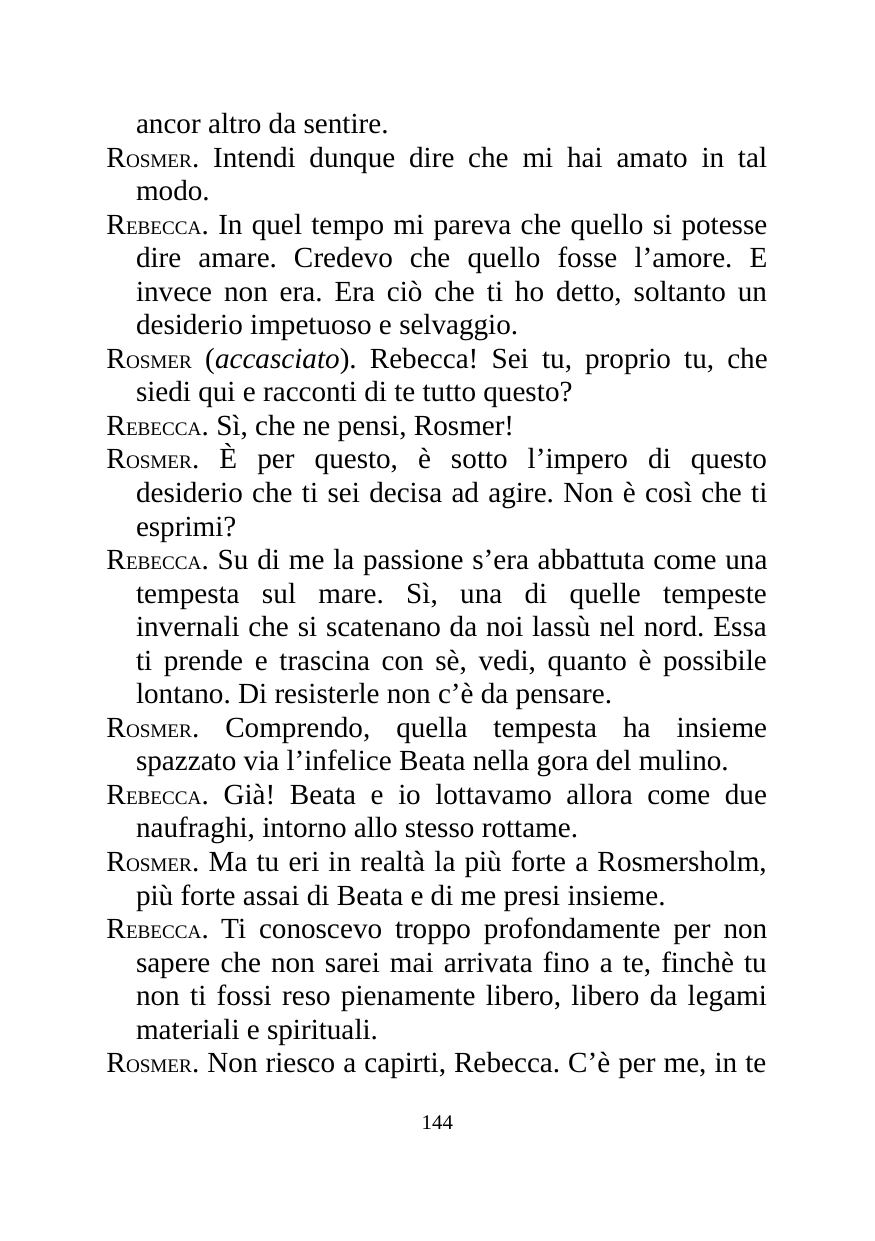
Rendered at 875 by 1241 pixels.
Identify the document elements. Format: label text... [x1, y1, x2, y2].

text Rebecca. Ti conoscevo troppo profondamente per non sapere che non sarei mai arrivata fino a te, finchè tu non ti fossi reso pienamente libero, libero da legami materiali e spirituali. [106, 911, 768, 1045]
text Rosmer. Intendi dunque dire che mi hai amato in tal modo. [106, 140, 768, 207]
text Rosmer (accasciato). Rebecca! Sei tu, proprio tu, che siedi qui e racconti di te tutto questo? [106, 341, 768, 408]
text Rosmer. Ma tu eri in realtà la più forte a Rosmersholm, più forte assai di Beata e di me presi insieme. [106, 844, 768, 911]
text Rosmer. Comprendo, quella tempesta ha insieme spazzato via l’infelice Beata nella gora del mulino. [106, 710, 768, 777]
text Rosmer. Non riesco a capirti, Rebecca. C’è per me, in te [106, 1045, 768, 1079]
text Rebecca. In quel tempo mi pareva che quello si potesse dire amare. Credevo che quello fosse l’amore. E invece non era. Era ciò che ti ho detto, soltanto un desiderio impetuoso e selvaggio. [106, 207, 768, 341]
text Rebecca. Già! Beata e io lottavamo allora come due naufraghi, intorno allo stesso rottame. [106, 777, 768, 844]
text Rosmer. È per questo, è sotto l’impero di questo desiderio che ti sei decisa ad agire. Non è così che ti esprimi? [106, 442, 768, 542]
text Rebecca. Su di me la passione s’era abbattuta come una tempesta sul mare. Sì, una di quelle tempeste invernali che si scatenano da noi lassù nel nord. Essa ti prende e trascina con sè, vedi, quanto è possibile lontano. Di resisterle non c’è da pensare. [106, 542, 768, 710]
text Rebecca. Sì, che ne pensi, Rosmer! [106, 408, 768, 442]
text ancor altro da sentire. [106, 106, 768, 140]
